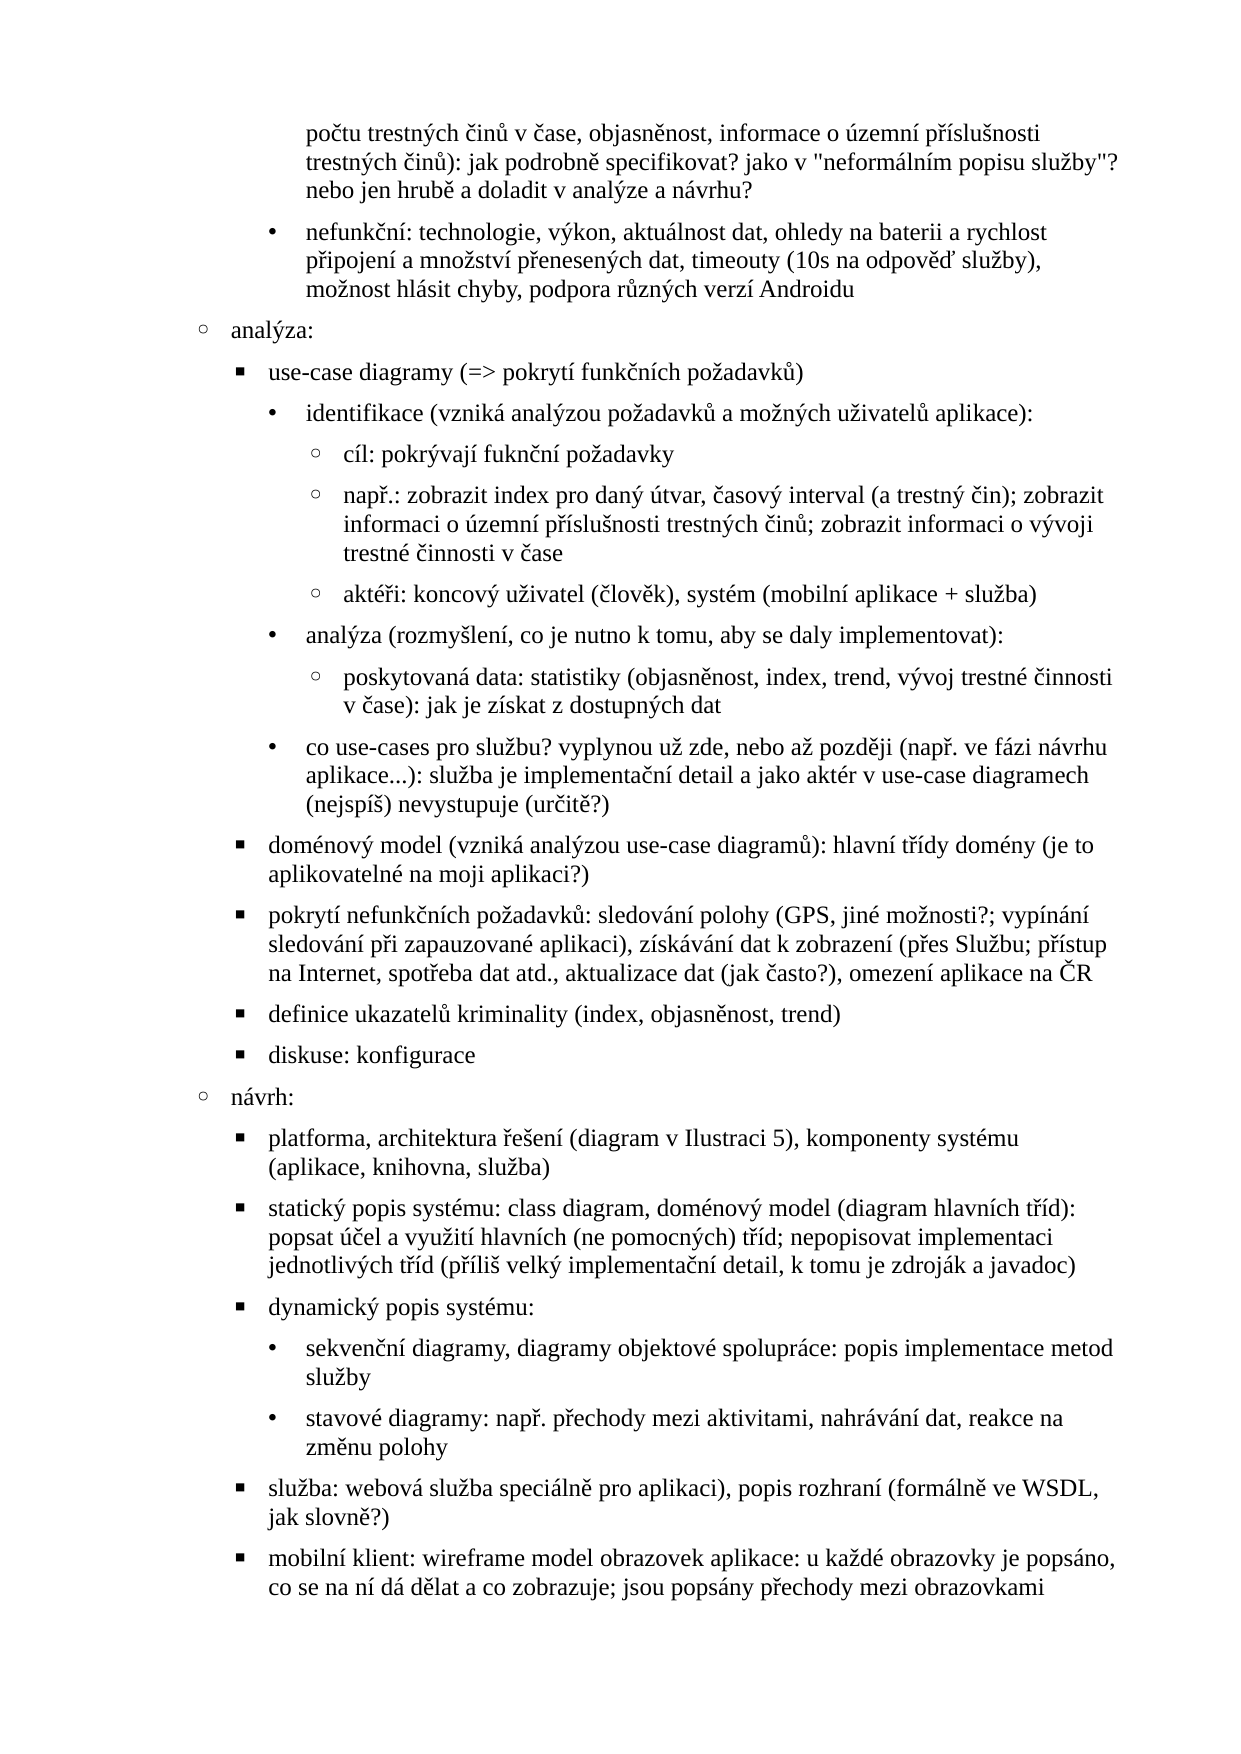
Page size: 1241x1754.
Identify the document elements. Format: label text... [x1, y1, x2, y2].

list nefunkční: technologie, výkon, aktuálnost dat, ohledy na baterii a rychlost připojení a množství přenesených dat, timeouty (10s na odpověď služby), možnost hlásit chyby, podpora různých verzí Androidu [268, 217, 1122, 303]
list počtu trestných činů v čase, objasněnost, informace o územní příslušnosti trestných činů): jak podrobně specifikovat? jako v "neformálním popisu služby"? nebo jen hrubě a doladit v analýze a návrhu? [268, 118, 1122, 204]
list statický popis systému: class diagram, doménový model (diagram hlavních tříd): popsat účel a využití hlavních (ne pomocných) tříd; nepopisovat implementaci jednotlivých tříd (příliš velký implementační detail, k tomu je zdroják a javadoc) [231, 1193, 1122, 1279]
list sekvenční diagramy, diagramy objektové spolupráce: popis implementace metod služby [268, 1333, 1122, 1391]
list stavové diagramy: např. přechody mezi aktivitami, nahrávání dat, reakce na změnu polohy [268, 1403, 1122, 1461]
list platforma, architektura řešení (diagram v Ilustraci 5), komponenty systému (aplikace, knihovna, služba) [231, 1123, 1122, 1181]
list cíl: pokrývají fuknční požadavky [306, 439, 1122, 468]
list poskytovaná data: statistiky (objasněnost, index, trend, vývoj trestné činnosti v čase): jak je získat z dostupných dat [306, 662, 1122, 719]
list návrh: [193, 1082, 1122, 1111]
list služba: webová služba speciálně pro aplikaci), popis rozhraní (formálně ve WSDL, jak slovně?) [231, 1473, 1122, 1531]
list mobilní klient: wireframe model obrazovek aplikace: u každé obrazovky je popsáno, co se na ní dá dělat a co zobrazuje; jsou popsány přechody mezi obrazovkami [231, 1543, 1122, 1601]
list definice ukazatelů kriminality (index, objasněnost, trend) [231, 999, 1122, 1028]
list diskuse: konfigurace [231, 1041, 1122, 1069]
list use-case diagramy (=> pokrytí funkčních požadavků) [231, 357, 1122, 386]
list doménový model (vzniká analýzou use-case diagramů): hlavní třídy domény (je to aplikovatelné na moji aplikaci?) [231, 831, 1122, 888]
list analýza: [193, 316, 1122, 344]
list co use-cases pro službu? vyplynou už zde, nebo až později (např. ve fázi návrhu aplikace...): služba je implementační detail a jako aktér v use-case diagramech (nejspíš) nevystupuje (určitě?) [268, 732, 1122, 818]
list pokrytí nefunkčních požadavků: sledování polohy (GPS, jiné možnosti?; vypínání sledování při zapauzované aplikaci), získávání dat k zobrazení (přes Službu; přístup na Internet, spotřeba dat atd., aktualizace dat (jak často?), omezení aplikace na ČR [231, 901, 1122, 987]
list např.: zobrazit index pro daný útvar, časový interval (a trestný čin); zobrazit informaci o územní příslušnosti trestných činů; zobrazit informaci o vývoji trestné činnosti v čase [306, 481, 1122, 567]
list dynamický popis systému: [231, 1292, 1122, 1321]
list aktéři: koncový uživatel (člověk), systém (mobilní aplikace + služba) [306, 579, 1122, 608]
list analýza (rozmyšlení, co je nutno k tomu, aby se daly implementovat): [268, 621, 1122, 649]
list identifikace (vzniká analýzou požadavků a možných uživatelů aplikace): [268, 398, 1122, 427]
